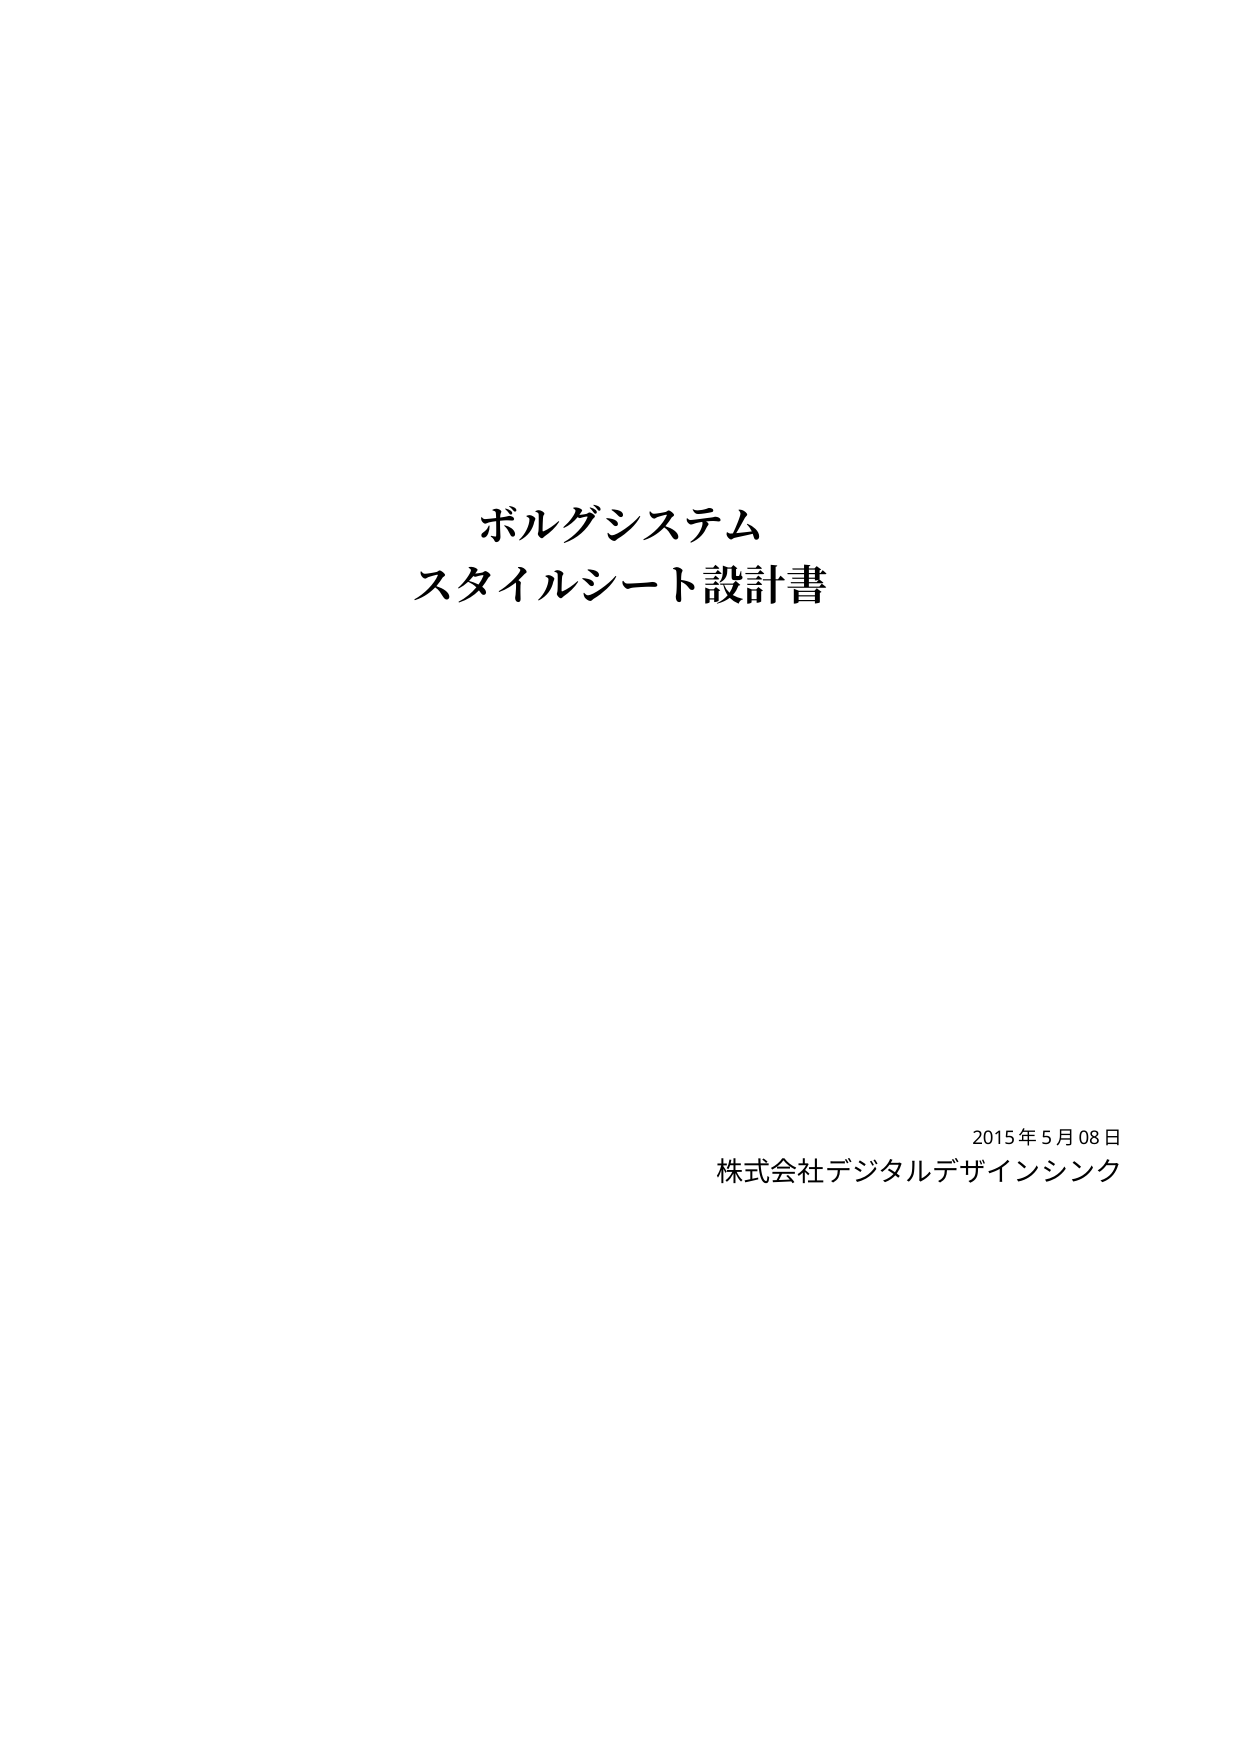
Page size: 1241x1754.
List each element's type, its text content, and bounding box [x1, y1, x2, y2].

text 2015年5月08日 [118, 1123, 1122, 1150]
text 株式会社デジタルデザインシンク [118, 1150, 1122, 1189]
text スタイルシート設計書 [118, 553, 1122, 613]
text ボルグシステム [118, 493, 1122, 553]
